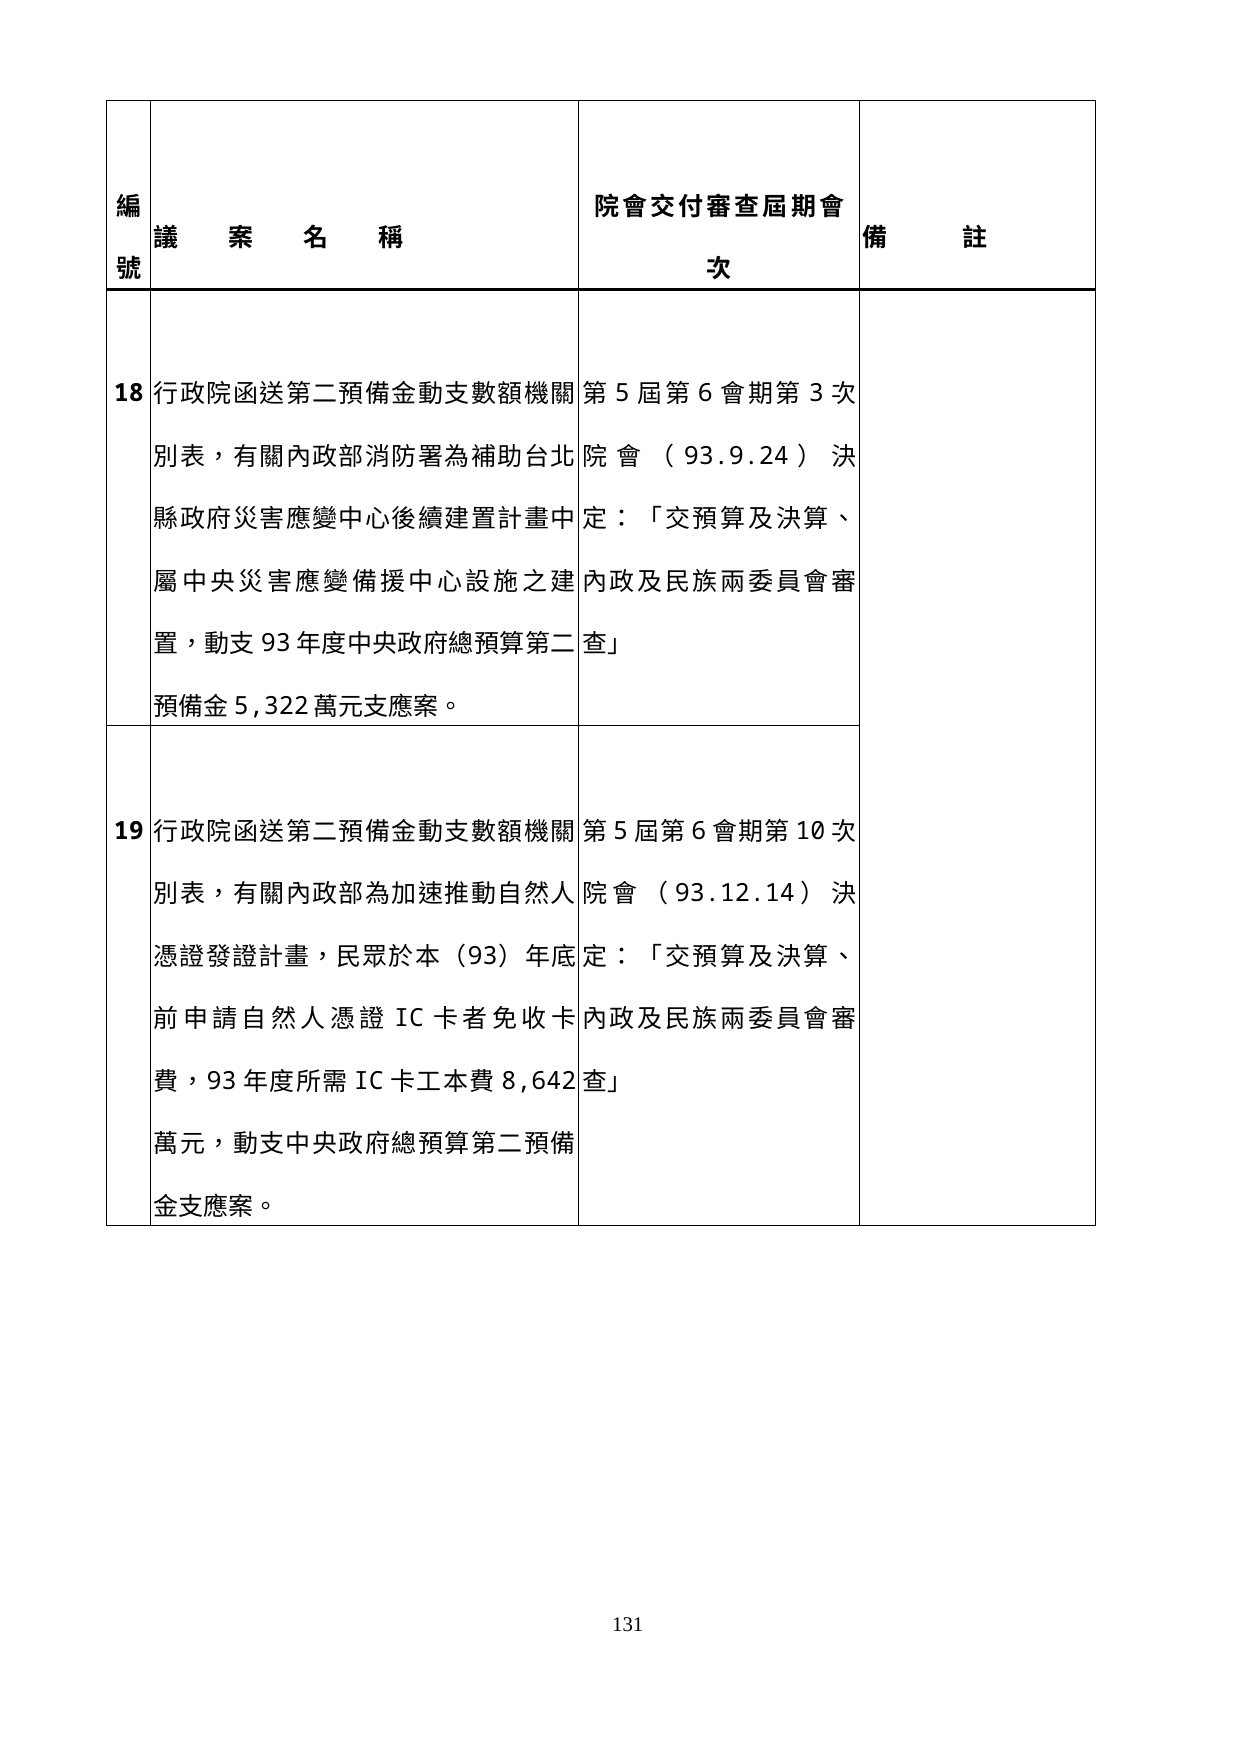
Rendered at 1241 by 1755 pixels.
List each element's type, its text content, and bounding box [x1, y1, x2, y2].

table_cell [107, 726, 150, 1225]
table_header 編號 [107, 101, 150, 288]
table_cell 第5屆第6會期第10次院會（93.12.14）決定：「交預算及決算、內政及民族兩委員會審查」 [579, 726, 859, 1225]
table_cell 行政院函送第二預備金動支數額機關別表，有關內政部為加速推動自然人憑證發證計畫，民眾於本（93）年底前申請自然人憑證IC卡者免收卡費，93年度所需IC卡工本費8,642萬元，動支中央政府總預算第二預備金支應案。 [151, 726, 578, 1225]
table_cell 第5屆第6會期第3次院會（93.9.24）決定：「交預算及決算、內政及民族兩委員會審查」 [579, 291, 859, 725]
table_header 備 註 [860, 101, 1095, 288]
table_cell 行政院函送第二預備金動支數額機關別表，有關內政部消防署為補助台北縣政府災害應變中心後續建置計畫中屬中央災害應變備援中心設施之建置，動支93年度中央政府總預算第二預備金5,322萬元支應案。 [151, 291, 578, 725]
table_cell [107, 291, 150, 725]
table_cell [860, 291, 1095, 1225]
table_header 院會交付審查屆期會 次 [579, 101, 859, 288]
table_header 議 案 名 稱 [151, 101, 578, 288]
